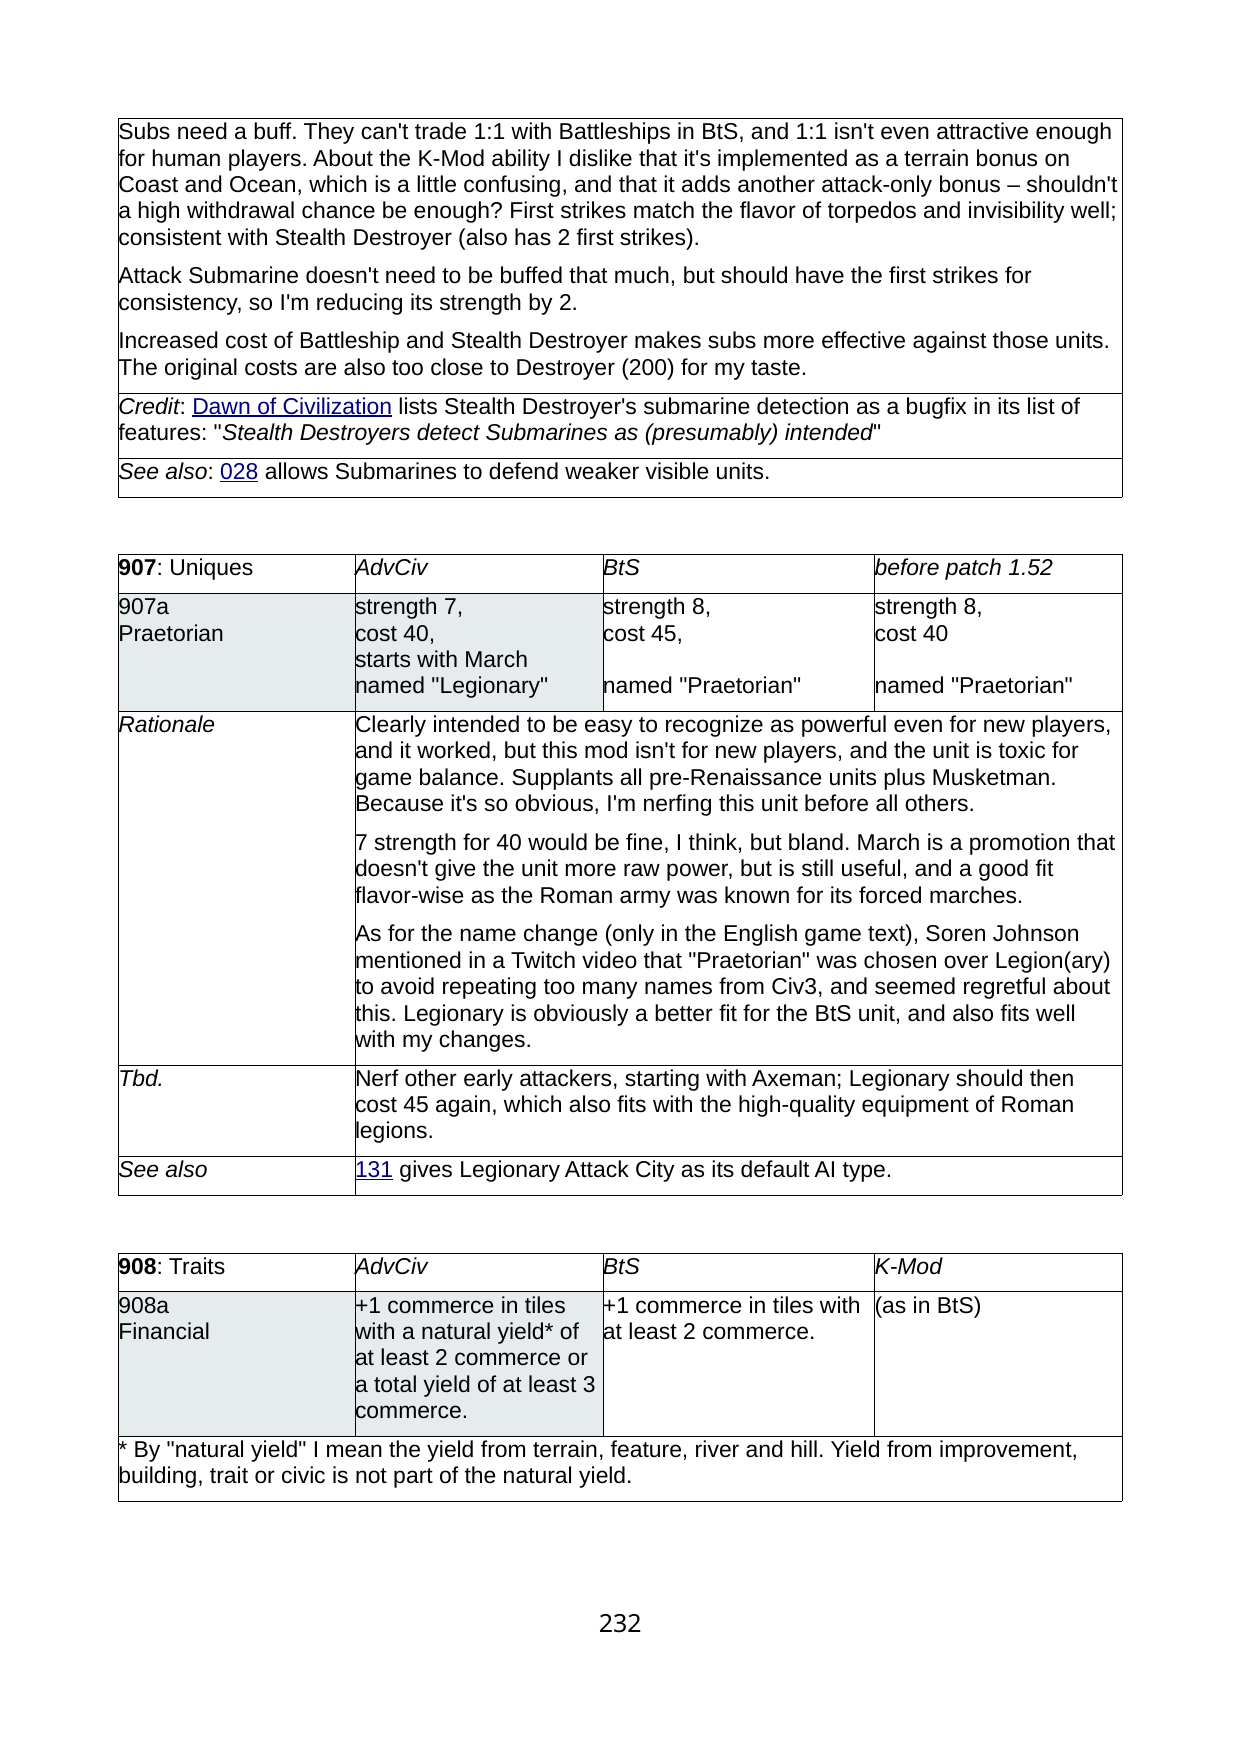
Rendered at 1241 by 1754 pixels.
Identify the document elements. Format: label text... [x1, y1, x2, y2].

table_cell Nerf other early attackers, starting with Axeman; Legionary should then cost 45 again, which also fits with the high-quality equipment of Roman legions. [356, 1066, 1122, 1156]
table_cell 131 gives Legionary Attack City as its default AI type. [356, 1157, 1122, 1195]
table_cell 907a Praetorian [119, 594, 355, 711]
table_cell +1 commerce in tiles with at least 2 commerce. [604, 1292, 874, 1436]
table_cell strength 7, cost 40, starts with March named "Legionary" [356, 594, 603, 711]
table_cell strength 8, cost 40 named "Praetorian" [875, 594, 1122, 711]
table_header BtS [604, 1254, 874, 1291]
table_cell Credit: Dawn of Civilization lists Stealth Destroyer's submarine detection as a bugfix in its list of features: "Stealth Destroyers detect Submarines as (presumably) intended" [119, 394, 1122, 458]
table_header 907: Uniques [119, 555, 355, 593]
table_cell +1 commerce in tiles with a natural yield* of at least 2 commerce or a total yield of at least 3 commerce. [356, 1292, 603, 1436]
table_header before patch 1.52 [875, 555, 1122, 593]
table_cell Rationale [119, 712, 355, 1064]
table_cell 908a Financial [119, 1292, 355, 1436]
table_cell Tbd. [119, 1066, 355, 1156]
table_cell Subs need a buff. They can't trade 1:1 with Battleships in BtS, and 1:1 isn't even attractive enough for human players. About the K-Mod ability I dislike that it's implemented as a terrain bonus on Coast and Ocean, which is a little confusing, and that it adds another attack-only bonus – shouldn't a high withdrawal chance be enough? First strikes match the flavor of torpedos and invisibility well; consistent with Stealth Destroyer (also has 2 first strikes). Attack Submarine doesn't need to be buffed that much, but should have the first strikes for consistency, so I'm reducing its strength by 2. Increased cost of Battleship and Stealth Destroyer makes subs more effective against those units. The original costs are also too close to Destroyer (200) for my taste. [119, 119, 1122, 393]
table_cell (as in BtS) [875, 1292, 1122, 1436]
table_cell See also: 028 allows Submarines to defend weaker visible units. [119, 459, 1122, 497]
table_header BtS [604, 555, 874, 593]
table_cell * By "natural yield" I mean the yield from terrain, feature, river and hill. Yield from improvement, building, trait or civic is not part of the natural yield. [119, 1437, 1122, 1501]
table_cell See also [119, 1157, 355, 1195]
table_header AdvCiv [356, 1254, 603, 1291]
table_header 908: Traits [119, 1254, 355, 1291]
table_cell Clearly intended to be easy to recognize as powerful even for new players, and it worked, but this mod isn't for new players, and the unit is toxic for game balance. Supplants all pre-Renaissance units plus Musketman. Because it's so obvious, I'm nerfing this unit before all others. 7 strength for 40 would be fine, I think, but bland. March is a promotion that doesn't give the unit more raw power, but is still useful, and a good fit flavor-wise as the Roman army was known for its forced marches. As for the name change (only in the English game text), Soren Johnson mentioned in a Twitch video that "Praetorian" was chosen over Legion(ary) to avoid repeating too many names from Civ3, and seemed regretful about this. Legionary is obviously a better fit for the BtS unit, and also fits well with my changes. [356, 712, 1122, 1064]
table_cell strength 8, cost 45, named "Praetorian" [604, 594, 874, 711]
table_header AdvCiv [356, 555, 603, 593]
table_header K-Mod [875, 1254, 1122, 1291]
